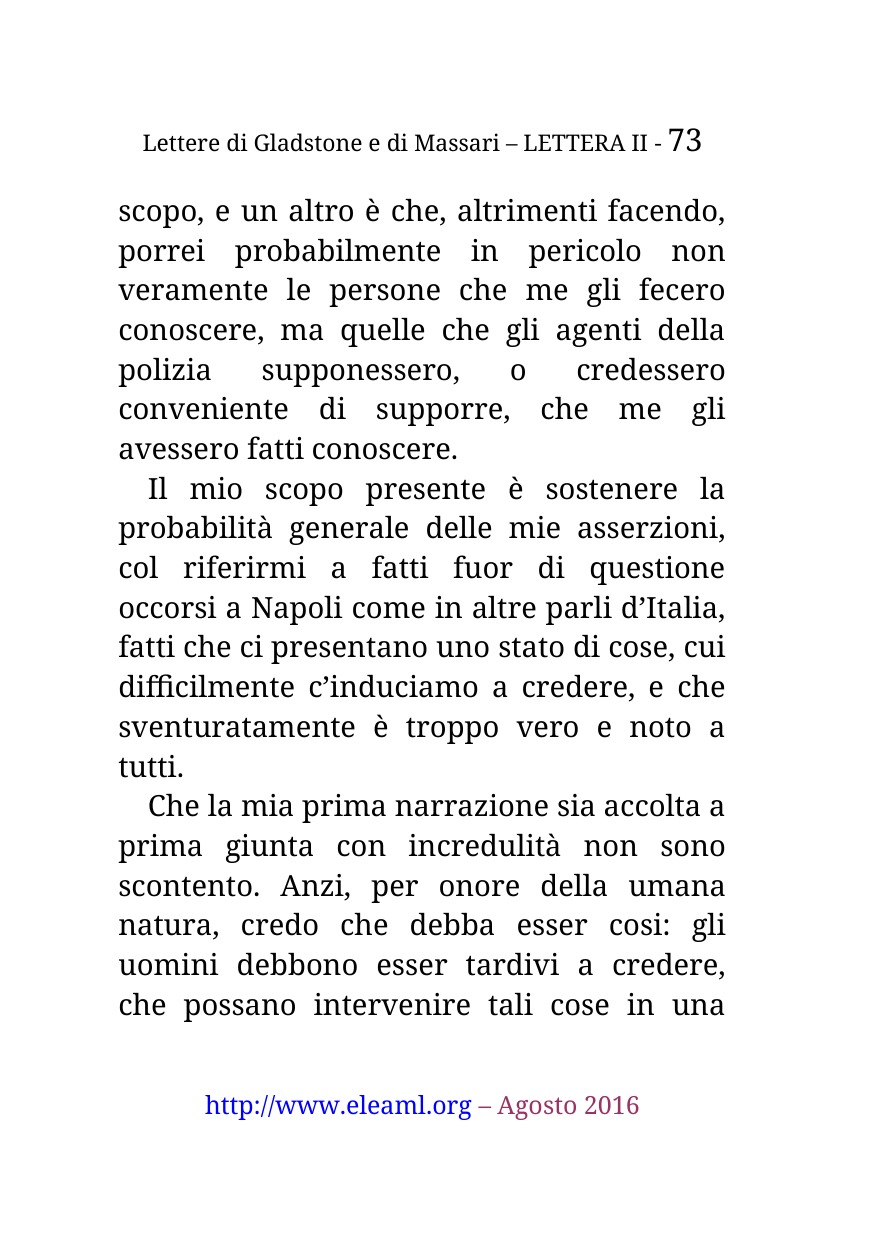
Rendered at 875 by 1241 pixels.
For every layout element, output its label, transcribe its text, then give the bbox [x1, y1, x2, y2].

text Che la mia prima narrazione sia accolta a prima giunta con incredulità non sono scontento. Anzi, per onore della umana natura, credo che debba esser cosi: gli uomini debbono esser tardivi a credere, che possano intervenire tali cose in una [118, 786, 726, 1024]
text Il mio scopo presente è sostenere la probabilità generale delle mie asserzioni, col riferirmi a fatti fuor di questione occorsi a Napoli come in altre parli d’Italia, fatti che ci presentano uno stato di cose, cui difficilmente c’induciamo a credere, e che sventuratamente è troppo vero e noto a tutti. [118, 468, 726, 786]
text scopo, e un altro è che, altrimenti facendo, porrei probabilmente in pericolo non veramente le persone che me gli fecero conoscere, ma quelle che gli agenti della polizia supponessero, o credessero conveniente di supporre, che me gli avessero fatti conoscere. [118, 190, 726, 468]
